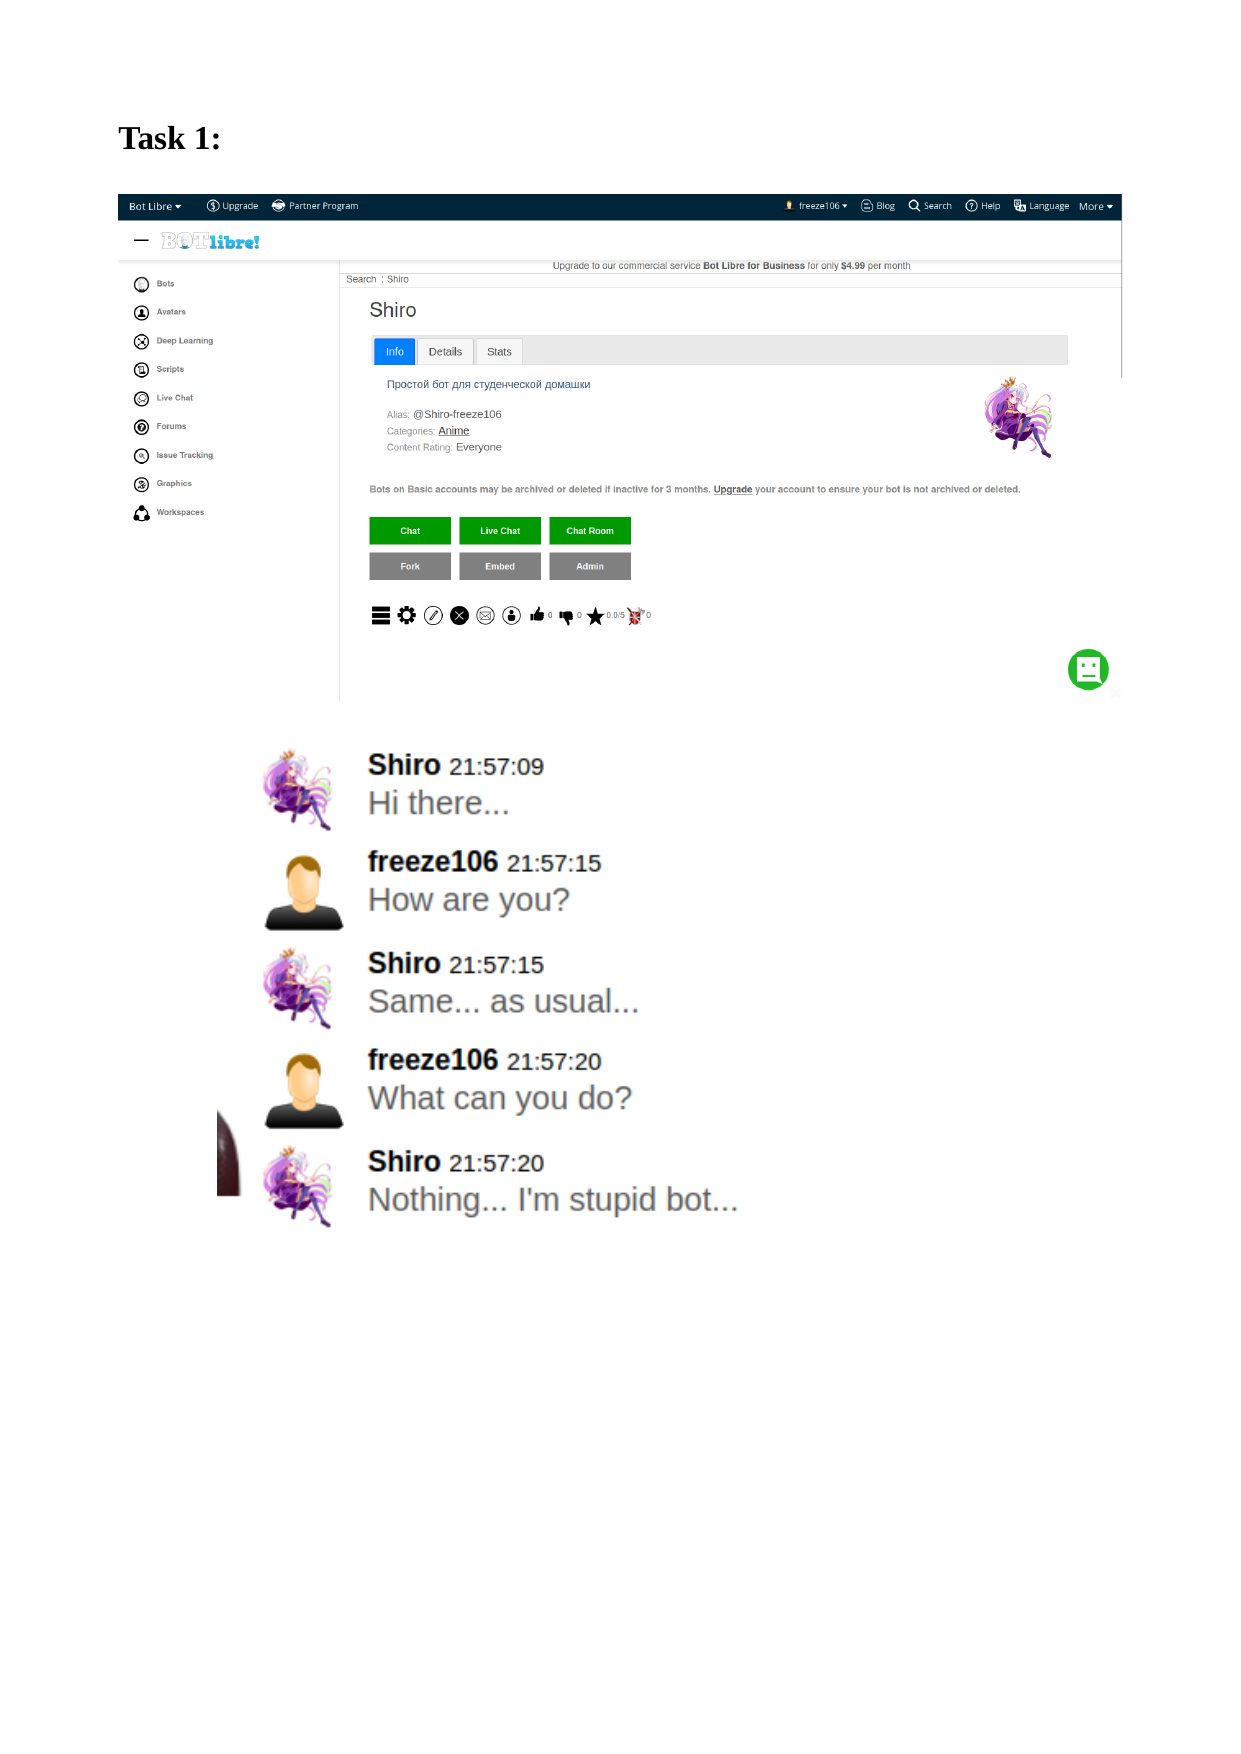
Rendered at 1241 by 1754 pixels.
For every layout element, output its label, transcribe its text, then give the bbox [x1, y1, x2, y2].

picture [217, 726, 767, 1257]
picture [118, 194, 1123, 702]
text Task 1: [118, 118, 1122, 156]
